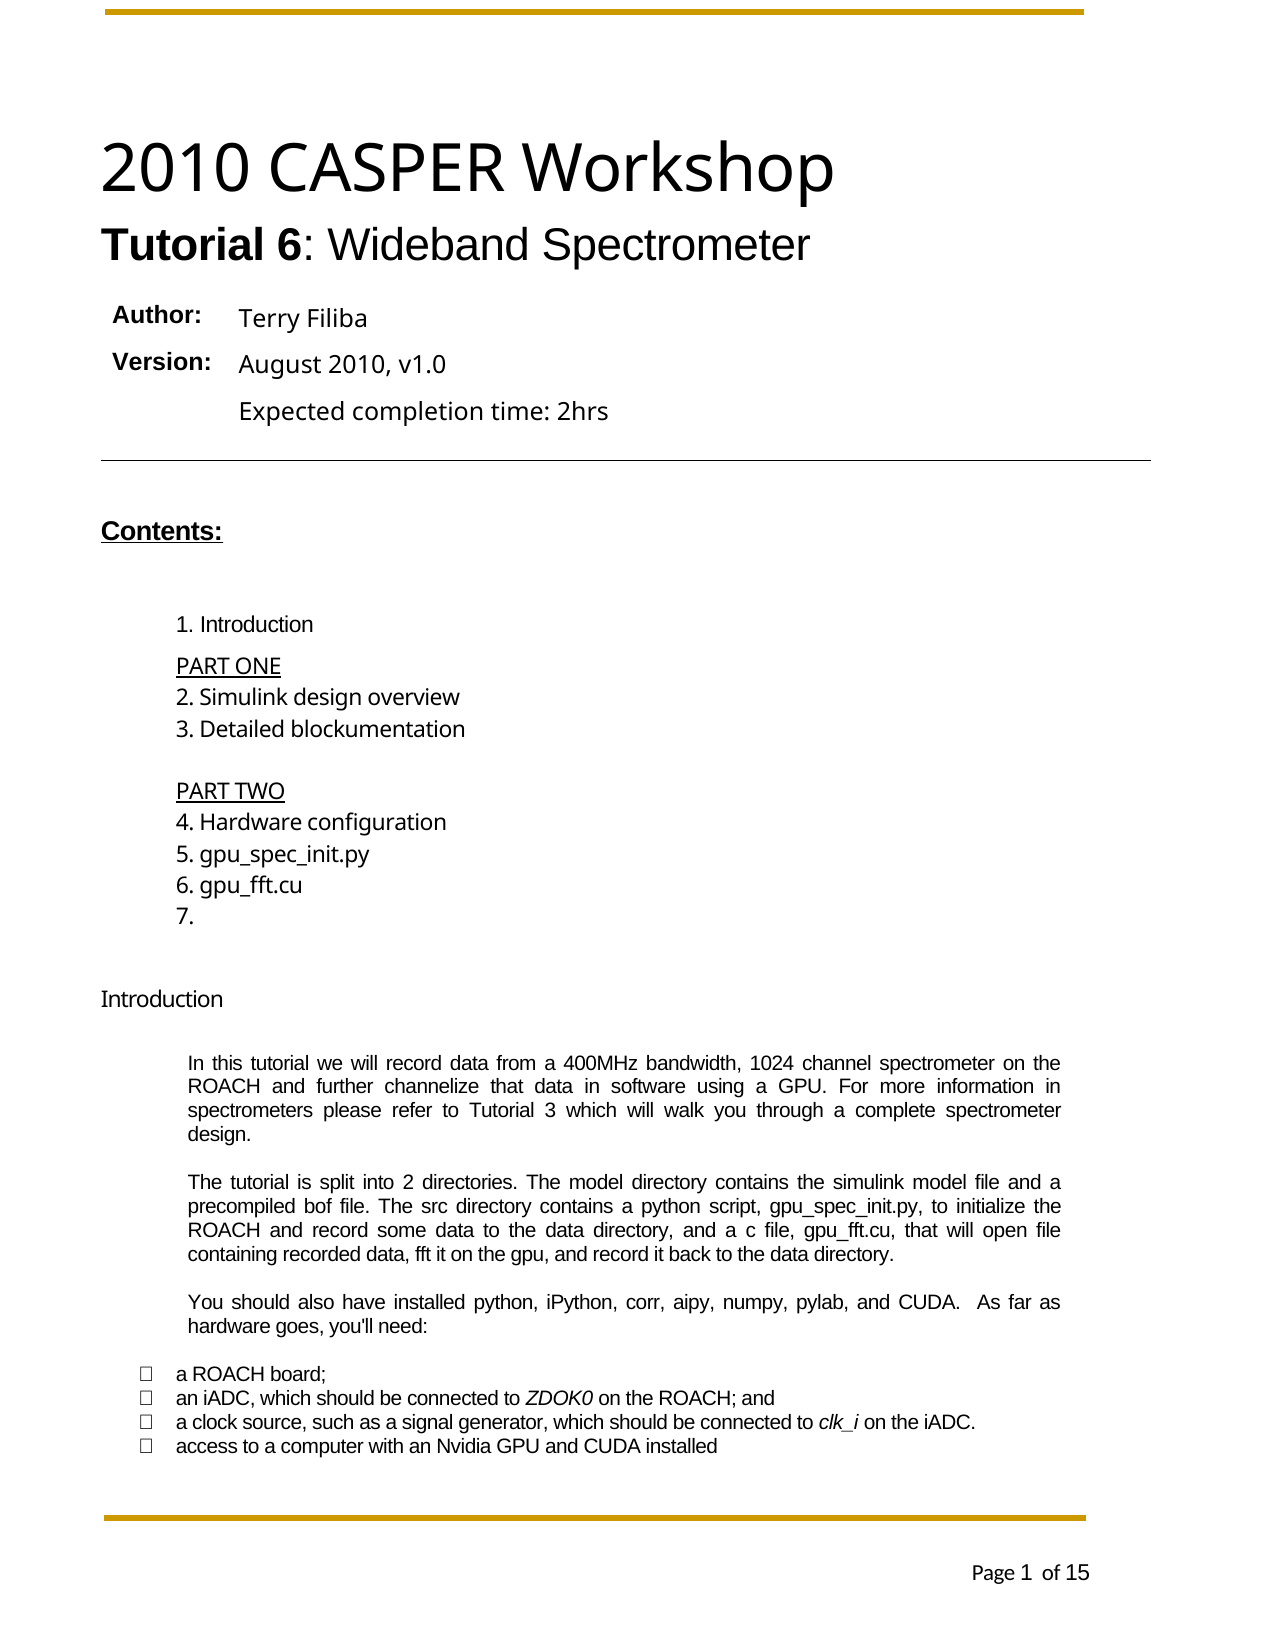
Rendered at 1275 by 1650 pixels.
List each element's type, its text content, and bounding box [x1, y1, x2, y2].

list a ROACH board; [138, 1362, 1149, 1386]
text PART ONE 2. Simulink design overview 3. Detailed blockumentation PART TWO 4. Hardware configuration 5. gpu_spec_init.py 6. gpu_fft.cu 7. [101, 650, 1151, 931]
table_cell [101, 388, 227, 434]
text Contents: [101, 515, 1151, 546]
list a clock source, such as a signal generator, which should be connected to clk_i on the iADC. [138, 1410, 1149, 1434]
text 2010 CASPER Workshop [101, 121, 1151, 211]
text Tutorial 6: Wideband Spectrometer [101, 218, 1151, 270]
list an iADC, which should be connected to ZDOK0 on the ROACH; and [138, 1386, 1149, 1410]
list access to a computer with an Nvidia GPU and CUDA installed [138, 1434, 1149, 1458]
table_cell August 2010, v1.0 [227, 341, 839, 387]
table_cell Expected completion time: 2hrs [227, 388, 839, 434]
text The tutorial is split into 2 directories. The model directory contains the simulink model file and a precompiled bof file. The src directory contains a python script, gpu_spec_init.py, to initialize the ROACH and record some data to the data directory, and a c file, gpu_fft.cu, that will open file containing recorded data, fft it on the gpu, and record it back to the data directory. [187, 1170, 1062, 1266]
subtitle Introduction [101, 983, 1062, 1014]
text You should also have installed python, iPython, corr, aipy, numpy, pylab, and CUDA. As far as hardware goes, you'll need: [187, 1290, 1062, 1338]
table_cell Version: [101, 341, 227, 387]
table_header Terry Filiba [227, 294, 839, 341]
table_header Author: [101, 294, 227, 341]
text In this tutorial we will record data from a 400MHz bandwidth, 1024 channel spectrometer on the ROACH and further channelize that data in software using a GPU. For more information in spectrometers please refer to Tutorial 3 which will walk you through a complete spectrometer design. [187, 1050, 1062, 1146]
text 1. Introduction [101, 558, 1151, 638]
